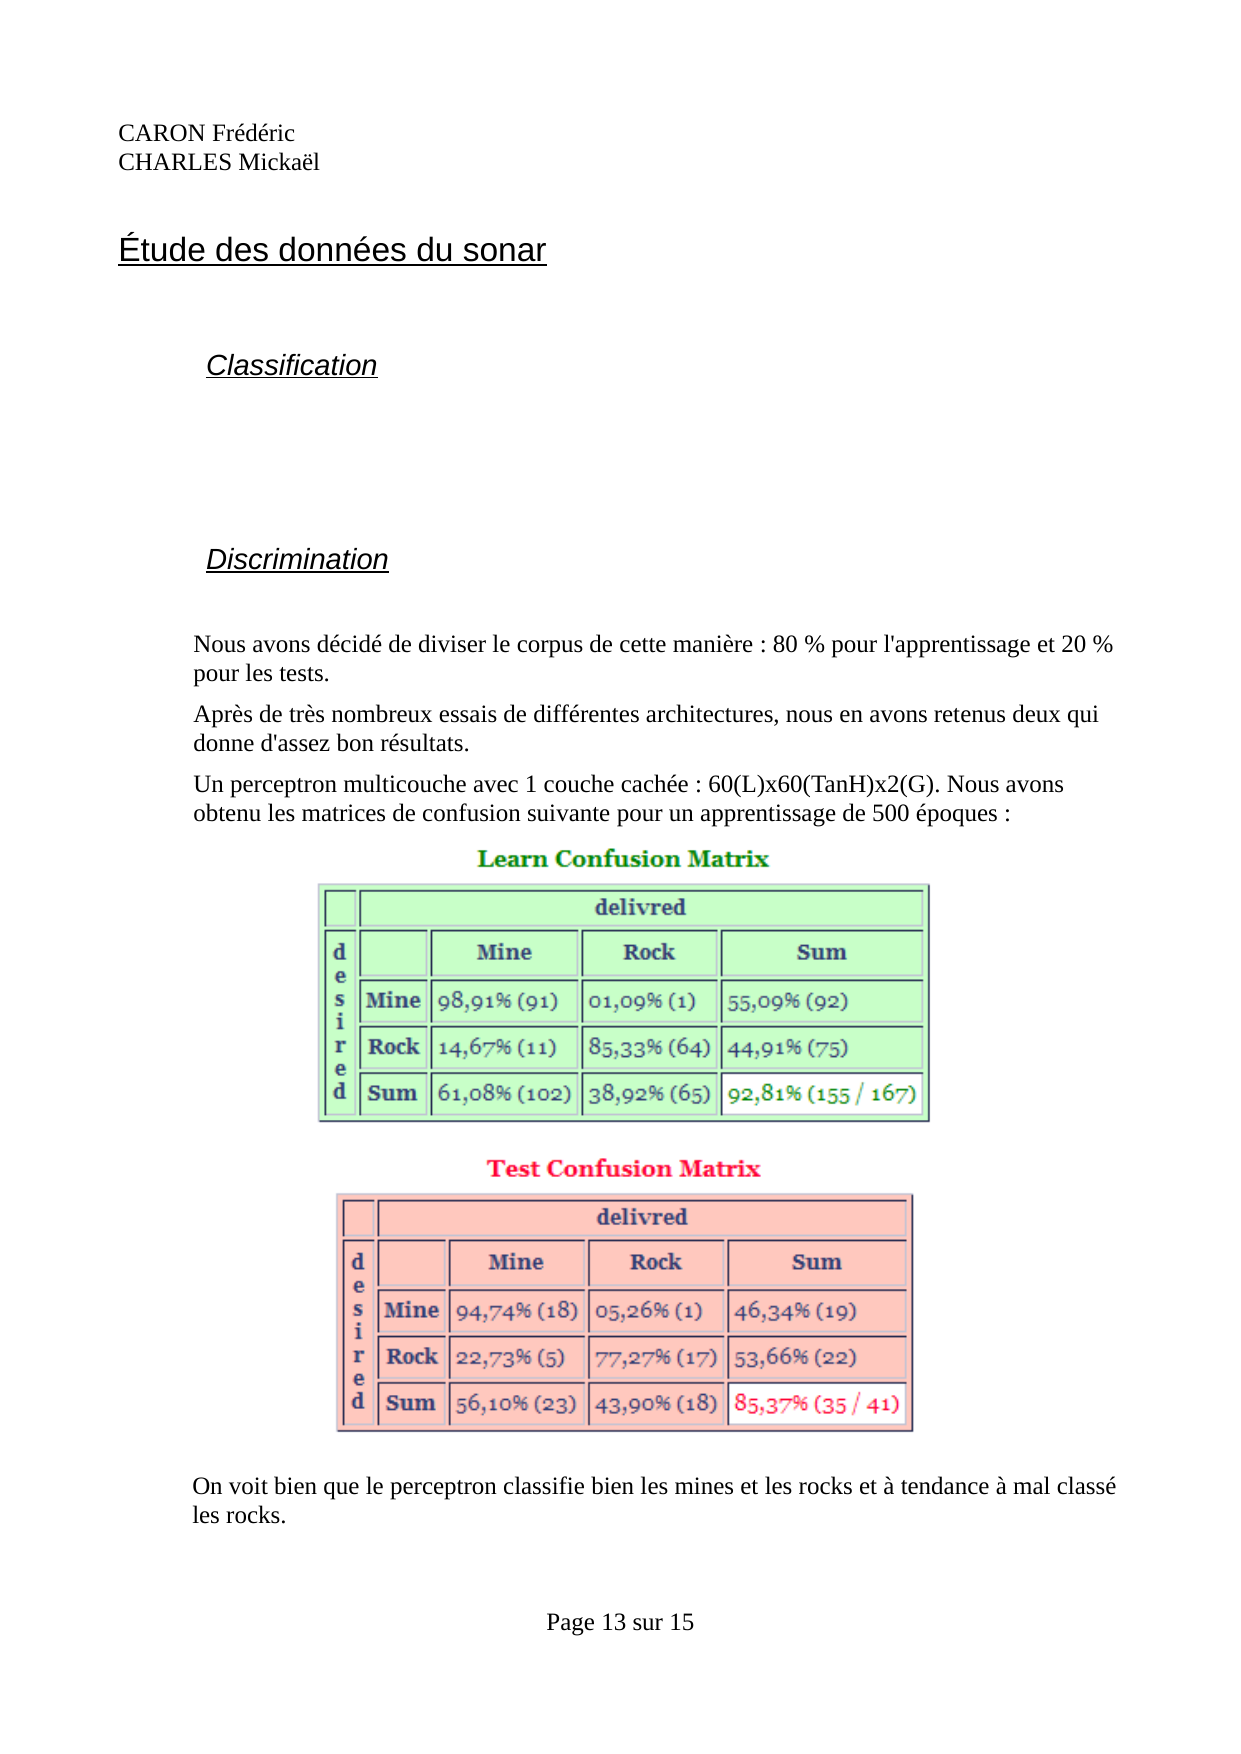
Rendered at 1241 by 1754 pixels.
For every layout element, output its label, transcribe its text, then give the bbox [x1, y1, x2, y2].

text On voit bien que le perceptron classifie bien les mines et les rocks et à tendance à mal classé les rocks. [132, 1471, 1122, 1528]
subtitle Classification [206, 347, 1122, 381]
list Un perceptron multicouche avec 1 couche cachée : 60(L)x60(TanH)x2(G). Nous avons obtenu les matrices de confusion suivante pour un apprentissage de 500 époques : [156, 769, 1122, 827]
list Après de très nombreux essais de différentes architectures, nous en avons retenus deux qui donne d'assez bon résultats. [156, 699, 1122, 757]
list Nous avons décidé de diviser le corpus de cette manière : 80 % pour l'apprentissage et 20 % pour les tests. [156, 629, 1122, 687]
picture [295, 839, 945, 1452]
subtitle Étude des données du sonar [118, 230, 1122, 269]
subtitle Discrimination [206, 542, 1122, 576]
